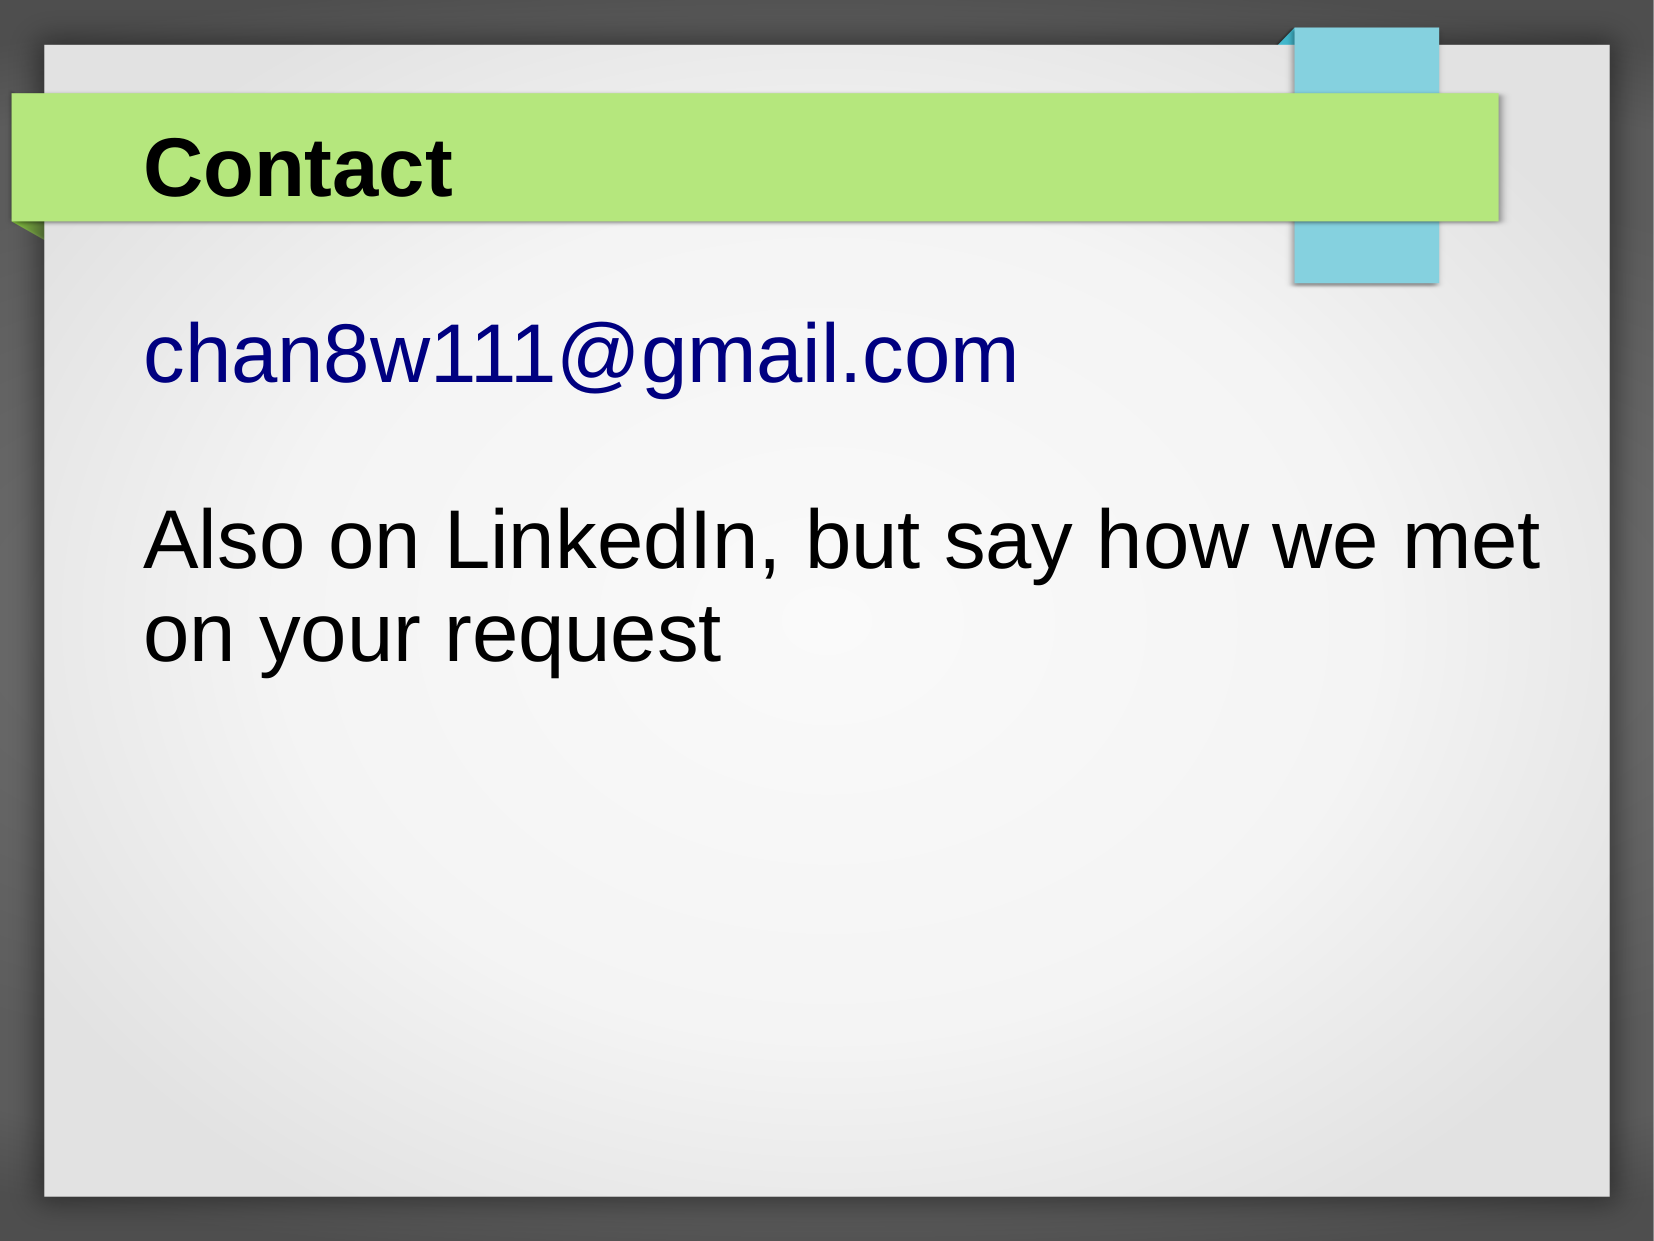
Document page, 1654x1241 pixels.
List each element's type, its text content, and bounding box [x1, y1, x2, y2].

picture [0, 0, 1654, 1241]
text_box Contact chan8w111@gmail.com Also on LinkedIn, but say how we met on your request [128, 114, 1557, 688]
